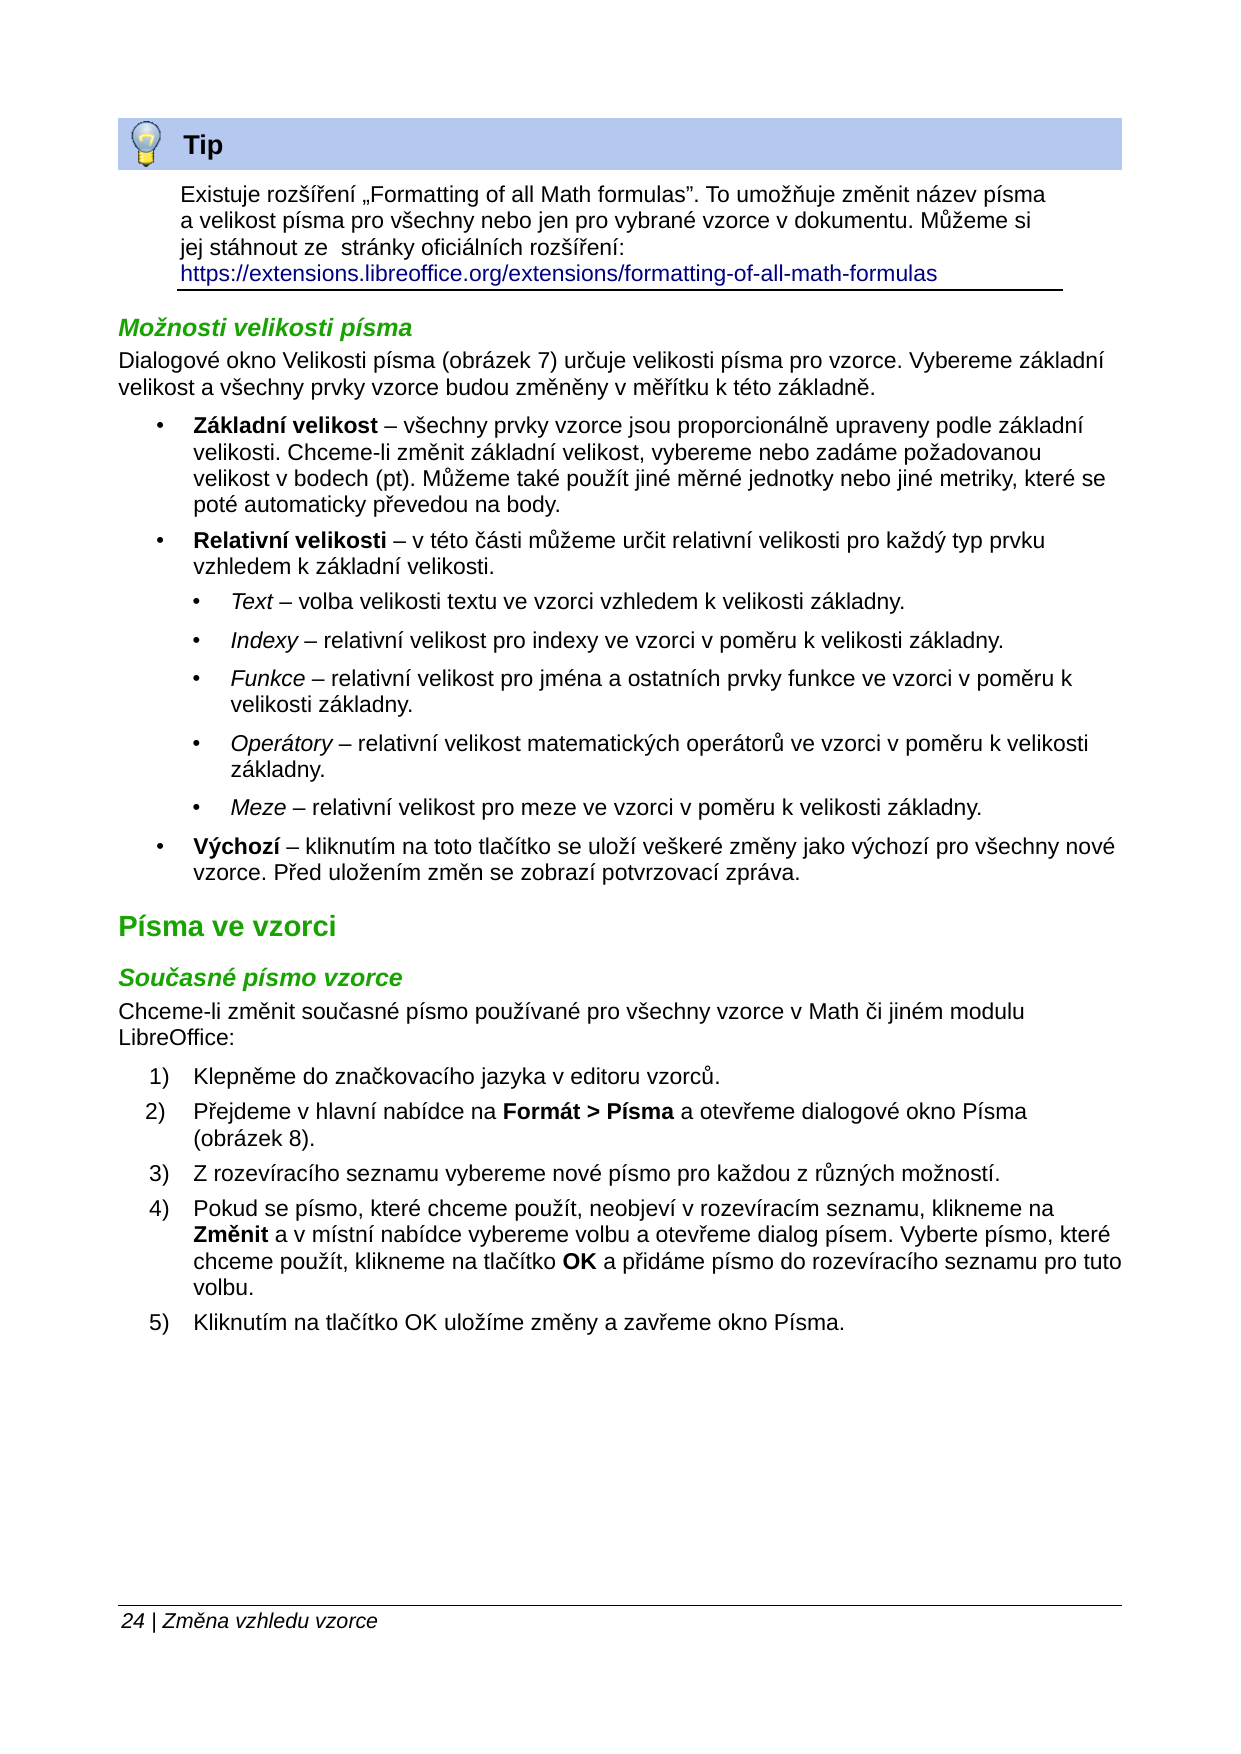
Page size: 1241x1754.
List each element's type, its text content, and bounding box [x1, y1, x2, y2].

list Funkce – relativní velikost pro jména a ostatních prvky funkce ve vzorci v poměru k velikosti základny. [192, 665, 1122, 718]
list Klepněme do značkovacího jazyka v editoru vzorců. [169, 1063, 1122, 1089]
list Text – volba velikosti textu ve vzorci vzhledem k velikosti základny. [192, 588, 1122, 614]
subtitle Tip [118, 118, 1122, 170]
list Přejdeme v hlavní nabídce na Formát > Písma a otevřeme dialogové okno Písma (obrázek 8). [165, 1098, 1122, 1151]
subtitle Současné písmo vzorce [118, 963, 1122, 992]
subtitle Možnosti velikosti písma [118, 312, 1122, 341]
list Operátory – relativní velikost matematických operátorů ve vzorci v poměru k velikosti základny. [192, 729, 1122, 782]
list Kliknutím na tlačítko OK uložíme změny a zavřeme okno Písma. [169, 1309, 1122, 1336]
list Pokud se písmo, které chceme použít, neobjeví v rozevíracím seznamu, klikneme na Změnit a v místní nabídce vybereme volbu a otevřeme dialog písem. Vyberte písmo, které chceme použít, klikneme na tlačítko OK a přidáme písmo do rozevíracího seznamu pro tuto volbu. [169, 1195, 1122, 1300]
list Meze – relativní velikost pro meze ve vzorci v poměru k velikosti základny. [192, 794, 1122, 821]
list Indexy – relativní velikost pro indexy ve vzorci v poměru k velikosti základny. [192, 627, 1122, 653]
list Výchozí – kliknutím na toto tlačítko se uloží veškeré změny jako výchozí pro všechny nové vzorce. Před uložením změn se zobrazí potvrzovací zpráva. [156, 833, 1122, 885]
picture [119, 119, 170, 170]
subtitle Písma ve vzorci [118, 909, 1122, 942]
list Z rozevíracího seznamu vybereme nové písmo pro každou z různých možností. [169, 1160, 1122, 1186]
list Základní velikost – všechny prvky vzorce jsou proporcionálně upraveny podle základní velikosti. Chceme-li změnit základní velikost, vybereme nebo zadáme požadovanou velikost v bodech (pt). Můžeme také použít jiné měrné jednotky nebo jiné metriky, které se poté automaticky převedou na body. [156, 412, 1122, 518]
text Chceme-li změnit současné písmo používané pro všechny vzorce v Math či jiném modulu LibreOffice: [118, 998, 1122, 1051]
list Relativní velikosti – v této části můžeme určit relativní velikosti pro každý typ prvku vzhledem k základní velikosti. [156, 527, 1122, 579]
text Existuje rozšíření „Formatting of all Math formulas”. To umožňuje změnit název písma a velikost písma pro všechny nebo jen pro vybrané vzorce v dokumentu. Můžeme si jej stáhnout ze stránky oficiálních rozšíření: https://extensions.libreoffice.org/extensions/formatting-of-all-math-formulas [177, 178, 1063, 289]
text Dialogové okno Velikosti písma (obrázek 7) určuje velikosti písma pro vzorce. Vybereme základní velikost a všechny prvky vzorce budou změněny v měřítku k této základně. [118, 347, 1122, 400]
